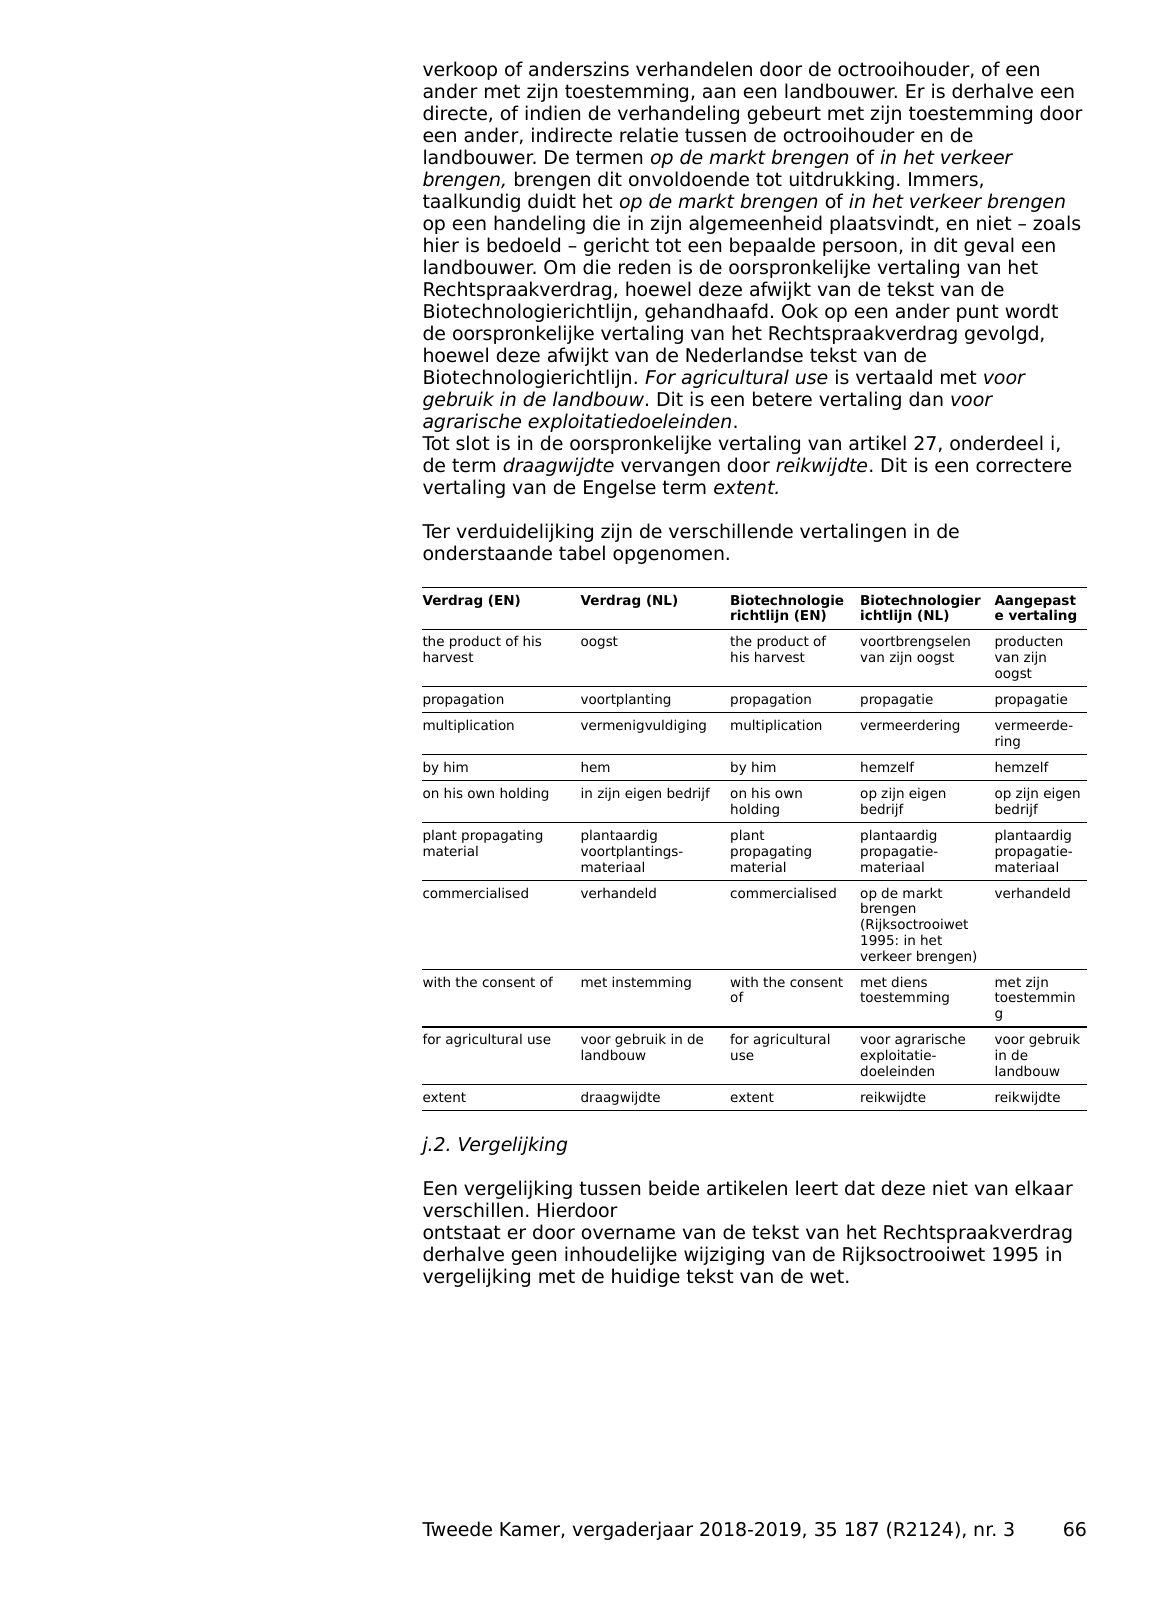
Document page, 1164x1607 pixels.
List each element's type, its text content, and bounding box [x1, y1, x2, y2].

table_cell met zijn toestemming [988, 970, 1087, 1026]
subtitle j.2. Vergelijking [422, 1133, 1087, 1155]
table_cell producten van zijn oogst [988, 630, 1087, 686]
table_header Biotechnologierichtlijn (EN) [724, 588, 854, 628]
table_cell commercialised [422, 881, 574, 969]
table_cell hem [575, 755, 724, 780]
table_header Aangepaste vertaling [988, 588, 1087, 628]
table_cell with the consent of [724, 970, 854, 1026]
table_cell op zijn eigen bedrijf [988, 781, 1087, 822]
text verkoop of anderszins verhandelen door de octrooihouder, of een ander met zijn toestemming, aan een landbouwer. Er is derhalve een directe, of indien de verhandeling gebeurt met zijn toestemming door een ander, indirecte relatie tussen de octrooihouder en de landbouwer. De termen op de markt brengen of in het verkeer brengen, brengen dit onvoldoende tot uitdrukking. Immers, taalkundig duidt het op de markt brengen of in het verkeer brengen op een handeling die in zijn algemeenheid plaatsvindt, en niet – zoals hier is bedoeld – gericht tot een bepaalde persoon, in dit geval een landbouwer. Om die reden is de oorspronkelijke vertaling van het Rechtspraakverdrag, hoewel deze afwijkt van de tekst van de Biotechnologierichtlijn, gehandhaafd. Ook op een ander punt wordt de oorspronkelijke vertaling van het Rechtspraakverdrag gevolgd, hoewel deze afwijkt van de Nederlandse tekst van de Biotechnologierichtlijn. For agricultural use is vertaald met voor gebruik in de landbouw. Dit is een betere vertaling dan voor agrarische exploitatiedoeleinden. [422, 59, 1087, 433]
table_cell verhandeld [988, 881, 1087, 969]
table_cell vermeerdering [854, 713, 988, 754]
table_cell propagation [422, 687, 574, 712]
table_cell draagwijdte [575, 1085, 724, 1110]
table_header Verdrag (EN) [422, 588, 574, 628]
table_cell op zijn eigen bedrijf [854, 781, 988, 822]
table_cell voor gebruik in de landbouw [988, 1028, 1087, 1084]
table_cell for agricultural use [724, 1028, 854, 1084]
table_cell on his own holding [422, 781, 574, 822]
table_cell by him [724, 755, 854, 780]
table_cell plantaardig propagatie-materiaal [988, 823, 1087, 880]
table_cell hemzelf [988, 755, 1087, 780]
table_cell reikwijdte [988, 1085, 1087, 1110]
table_cell verhandeld [575, 881, 724, 969]
table_cell multiplication [724, 713, 854, 754]
table_cell plant propagating material [724, 823, 854, 880]
text Een vergelijking tussen beide artikelen leert dat deze niet van elkaar verschillen. Hierdoor [422, 1178, 1087, 1222]
table_cell propagation [724, 687, 854, 712]
table_cell propagatie [854, 687, 988, 712]
table_cell extent [422, 1085, 574, 1110]
table_cell propagatie [988, 687, 1087, 712]
text ontstaat er door overname van de tekst van het Rechtspraakverdrag derhalve geen inhoudelijke wijziging van de Rijksoctrooiwet 1995 in vergelijking met de huidige tekst van de wet. [422, 1222, 1087, 1287]
table_cell on his own holding [724, 781, 854, 822]
table_cell op de markt brengen (Rijksoctrooiwet 1995: in het verkeer brengen) [854, 881, 988, 969]
table_cell multiplication [422, 713, 574, 754]
table_cell in zijn eigen bedrijf [575, 781, 724, 822]
table_cell the product of his harvest [724, 630, 854, 686]
table_cell extent [724, 1085, 854, 1110]
table_cell reikwijdte [854, 1085, 988, 1110]
table_cell met instemming [575, 970, 724, 1026]
table_cell hemzelf [854, 755, 988, 780]
table_cell vermeerde-ring [988, 713, 1087, 754]
table_cell vermenigvuldiging [575, 713, 724, 754]
table_cell plant propagating material [422, 823, 574, 880]
text Ter verduidelijking zijn de verschillende vertalingen in de onderstaande tabel opgenomen. [422, 521, 1087, 565]
table_cell by him [422, 755, 574, 780]
table_cell with the consent of [422, 970, 574, 1026]
text Tot slot is in de oorspronkelijke vertaling van artikel 27, onderdeel i, de term draagwijdte vervangen door reikwijdte. Dit is een correctere vertaling van de Engelse term extent. [422, 433, 1087, 499]
table_cell commercialised [724, 881, 854, 969]
table_cell the product of his harvest [422, 630, 574, 686]
table_header Verdrag (NL) [575, 588, 724, 628]
table_cell met diens toestemming [854, 970, 988, 1026]
table_header Biotechnologierichtlijn (NL) [854, 588, 988, 628]
table_cell voor agrarische exploitatie-doeleinden [854, 1028, 988, 1084]
table_cell voor gebruik in de landbouw [575, 1028, 724, 1084]
table_cell oogst [575, 630, 724, 686]
table_cell plantaardig propagatie-materiaal [854, 823, 988, 880]
table_cell plantaardig voortplantings-materiaal [575, 823, 724, 880]
table_cell voortbrengselen van zijn oogst [854, 630, 988, 686]
table_cell for agricultural use [422, 1028, 574, 1084]
table_cell voortplanting [575, 687, 724, 712]
